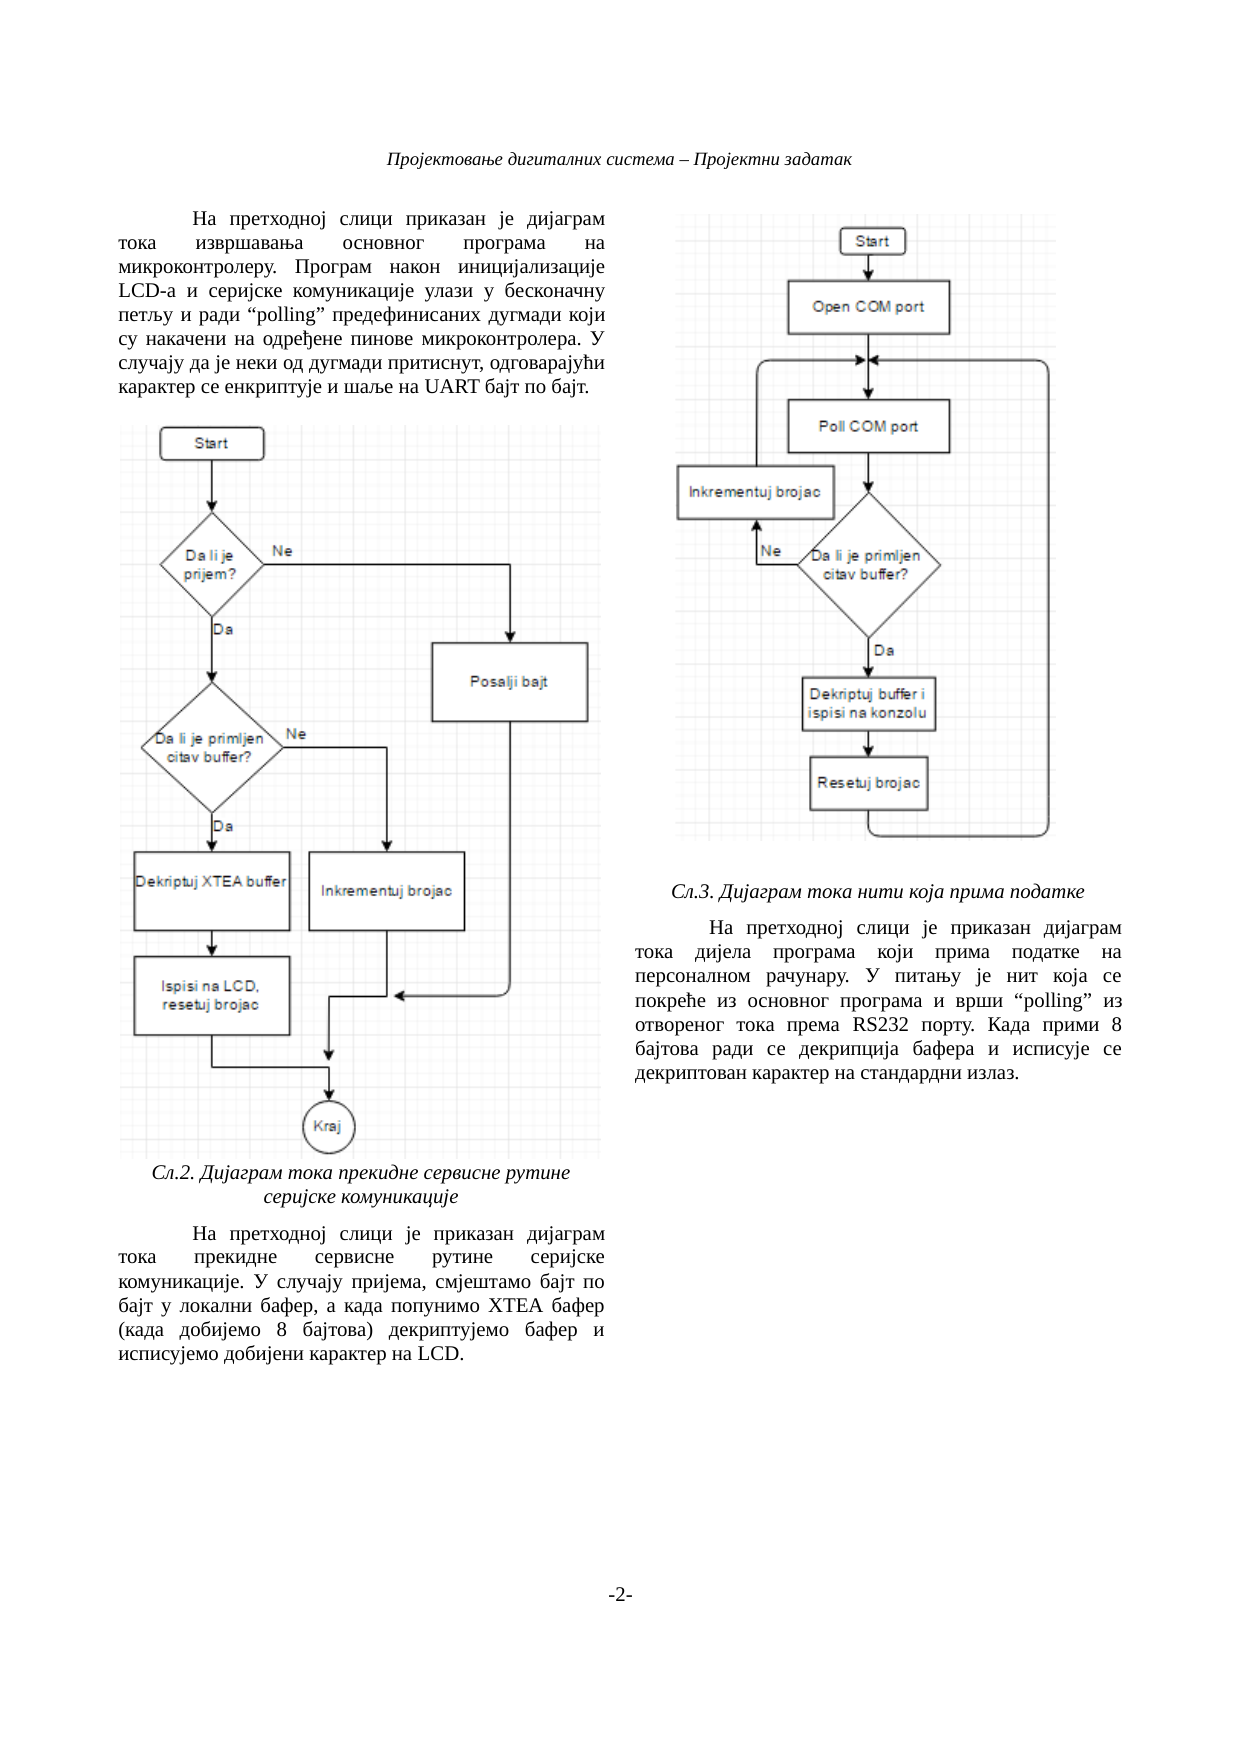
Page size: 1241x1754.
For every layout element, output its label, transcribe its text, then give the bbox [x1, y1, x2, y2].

text Сл.3. Дијаграм тока нити која прима податке [635, 879, 1122, 903]
text На претходној слици је приказан дијаграм тока дијела програма који прима податке на персоналном рачунару. У питању је нит која се покреће из основног програма и врши “polling” из отвореног тока према RS232 порту. Када прими 8 бајтова ради се декрипција бафера и исписује се декриптован карактер на стандардни излаз. [635, 915, 1122, 1084]
text Сл.2. Дијаграм тока прекидне сервисне рутине серијске комуникације [118, 1160, 605, 1208]
text На претходној слици је приказан дијаграм тока прекидне сервисне рутине серијске комуникације. У случају пријема, смјештамо бајт по бајт у локални бафер, а када попунимо ХТЕА бафер (када добијемо 8 бајтова) декриптујемо бафер и исписујемо добијени карактер на LCD. [118, 1220, 605, 1365]
text На претходној слици приказан је дијаграм тока извршавања основног програма на микроконтролеру. Програм након иницијализације LCD-a и серијске комуникације улази у бесконачну петљу и ради “polling” предефинисаних дугмади који су накачени на одређене пинове микроконтролера. У случају да је неки од дугмади притиснут, одговарајући карактер се енкриптује и шаље на UART бајт по бајт. [118, 206, 605, 398]
